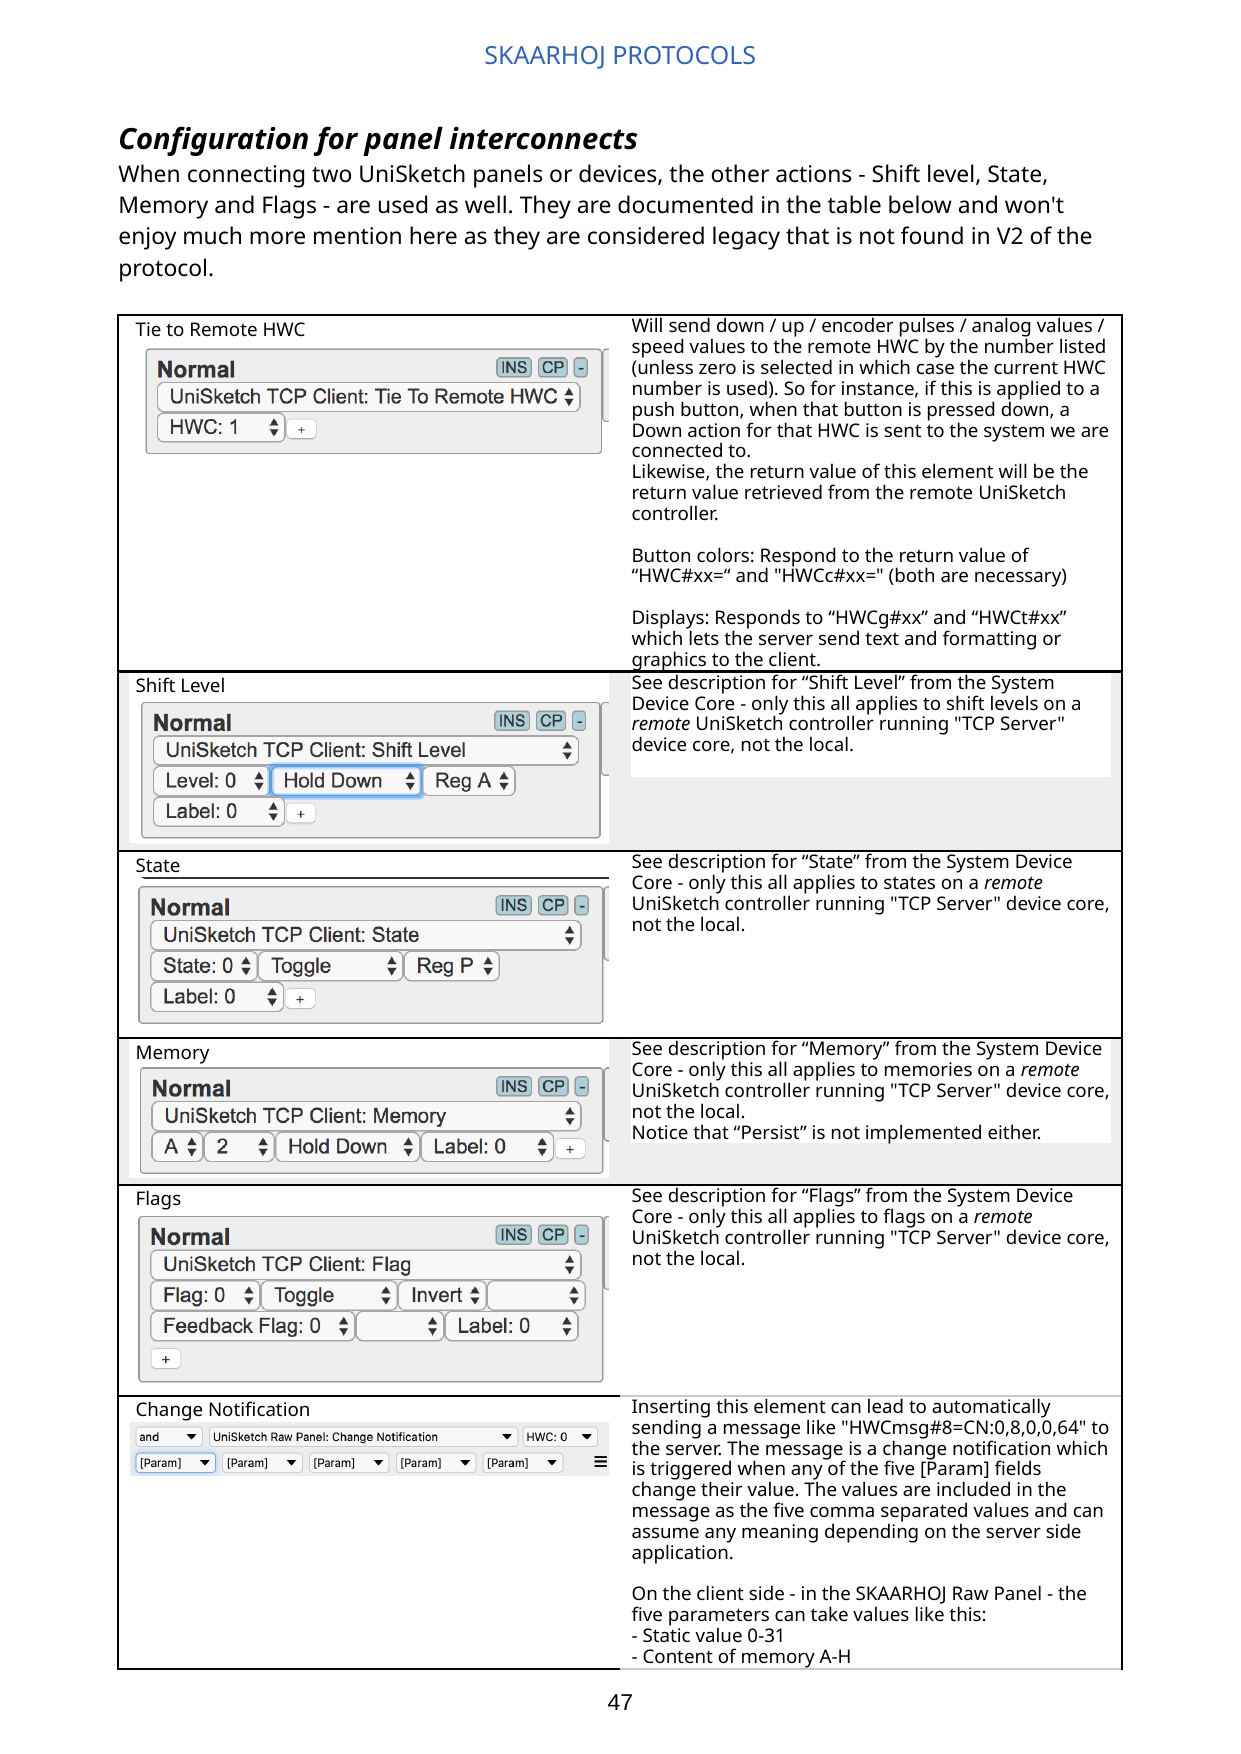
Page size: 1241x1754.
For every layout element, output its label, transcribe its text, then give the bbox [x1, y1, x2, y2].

table_cell Shift Level [119, 673, 620, 850]
picture [135, 877, 609, 1031]
picture [135, 1211, 609, 1388]
table_header Tie to Remote HWC [119, 316, 620, 670]
table_cell Change Notification [119, 1397, 620, 1667]
table_cell Memory [119, 1039, 620, 1184]
table_cell See description for “Shift Level” from the System Device Core - only this all applies to shift levels on a remote UniSketch controller running "TCP Server" device core, not the local. [620, 673, 1121, 850]
subtitle Configuration for panel interconnects [118, 118, 1122, 158]
table_cell Flags [119, 1186, 620, 1394]
text When connecting two UniSketch panels or devices, the other actions - Shift level, State, Memory and Flags - are used as well. They are documented in the table below and won't enjoy much more mention here as they are considered legacy that is not found in V2 of the protocol. [118, 158, 1122, 283]
table_cell See description for “Flags” from the System Device Core - only this all applies to flags on a remote UniSketch controller running "TCP Server" device core, not the local. [620, 1186, 1121, 1394]
picture [135, 697, 609, 844]
table_cell State [119, 852, 620, 1037]
picture [135, 1064, 609, 1178]
table_cell See description for “State” from the System Device Core - only this all applies to states on a remote UniSketch controller running "TCP Server" device core, not the local. [620, 852, 1121, 1037]
table_cell See description for “Memory” from the System Device Core - only this all applies to memories on a remote UniSketch controller running "TCP Server" device core, not the local. Notice that “Persist” is not implemented either. [620, 1039, 1121, 1184]
picture [135, 341, 609, 461]
picture [129, 1422, 609, 1476]
